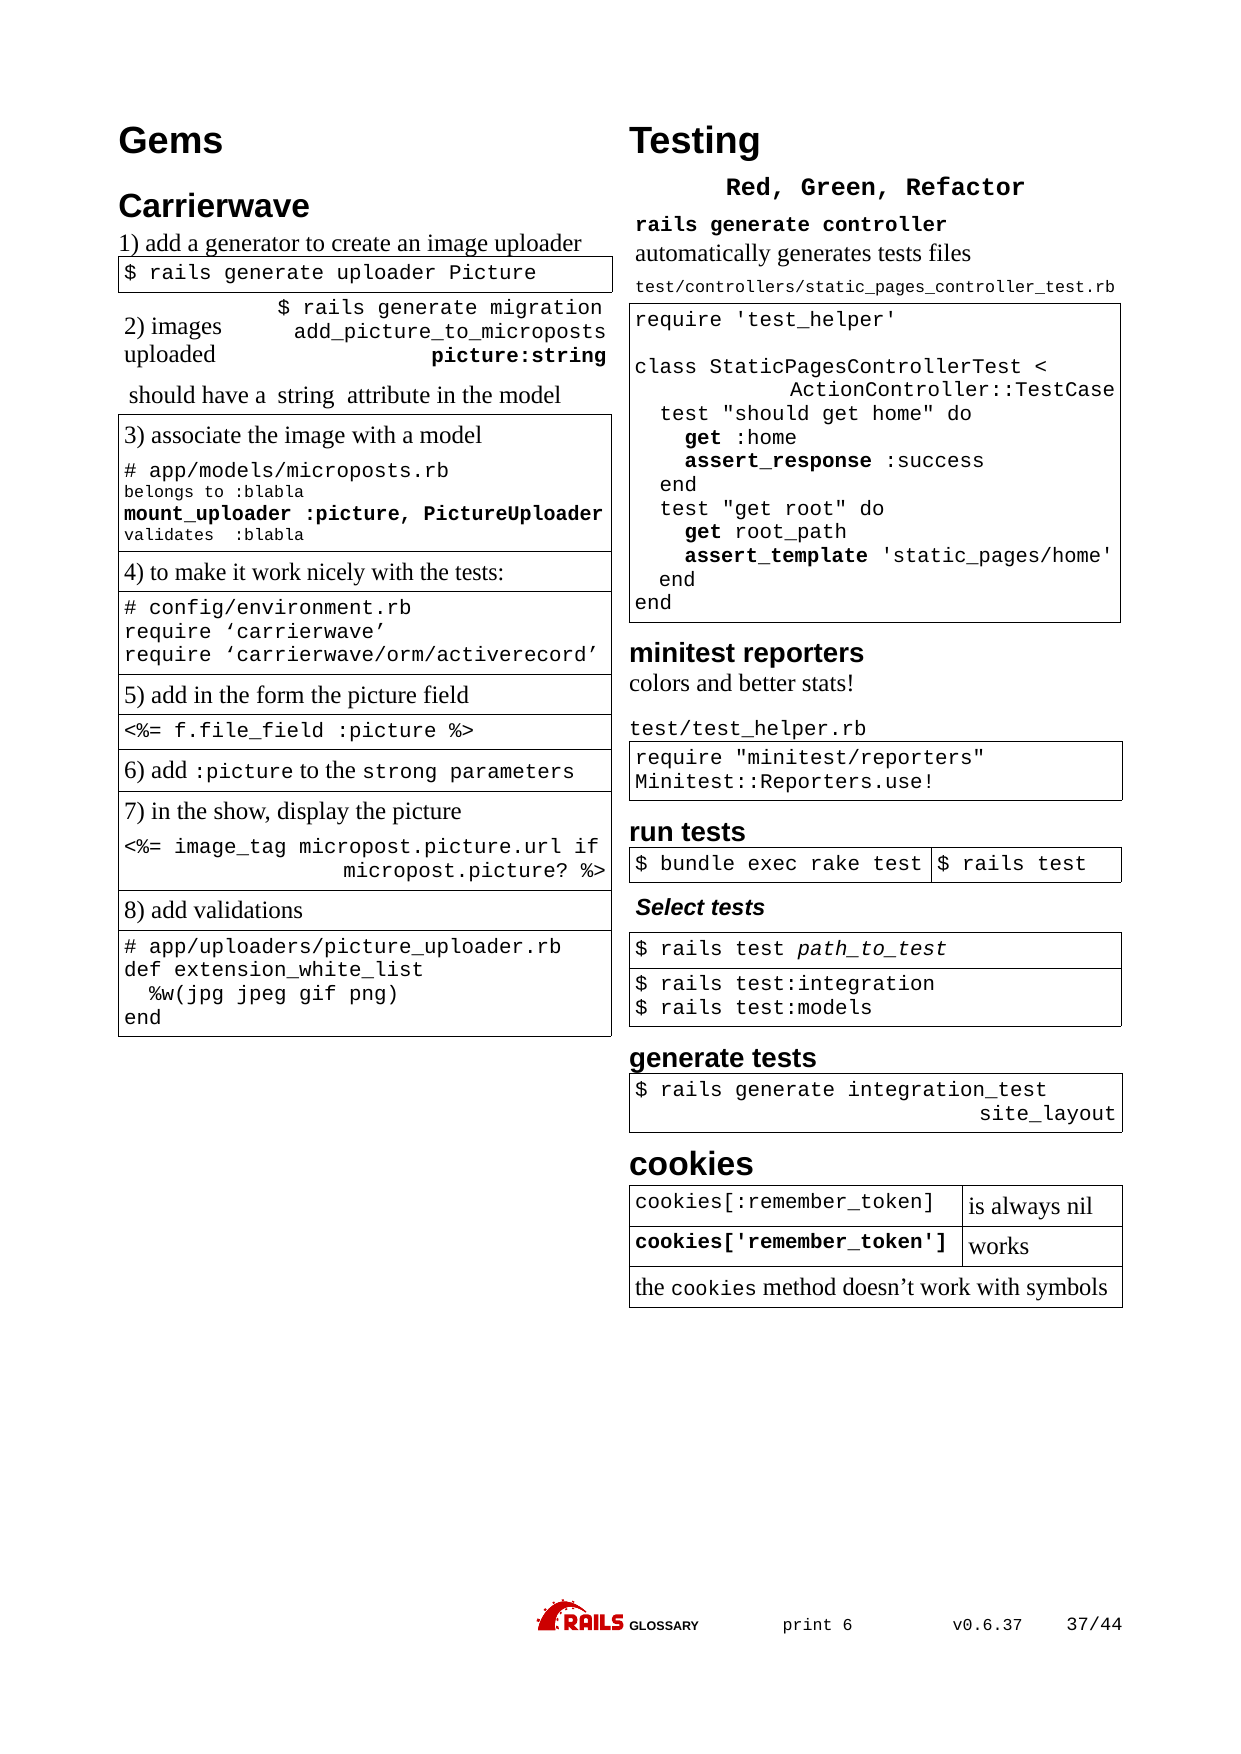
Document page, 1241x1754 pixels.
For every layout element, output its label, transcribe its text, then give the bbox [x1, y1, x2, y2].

subtitle minitest reporters [629, 637, 1122, 668]
table_cell 7) in the show, display the picture [119, 792, 611, 831]
table_cell $ rails test path_to_test [630, 933, 1121, 967]
table_header # config/environment.rb require ‘carrierwave’ require ‘carrierwave/orm/activerecord’ [119, 592, 611, 674]
text 1) add a generator to create an image uploader [118, 228, 611, 256]
table_cell 4) to make it work nicely with the tests: [119, 552, 611, 591]
table_header require "minitest/reporters" Minitest::Reporters.use! [630, 742, 1122, 800]
table_header <%= f.file_field :picture %> [119, 715, 611, 749]
table_header 3) associate the image with a model [119, 415, 611, 454]
subtitle Carrierwave [118, 186, 611, 225]
table_cell # app/models/microposts.rb belongs to :blabla mount_uploader :picture, PictureUploader validates :blabla [119, 455, 611, 551]
table_header $ rails generate uploader Picture [119, 257, 612, 292]
table_cell works [963, 1227, 1122, 1266]
table_header require 'test_helper' class StaticPagesControllerTest < ActionController::TestCase test "should get home" do get :home assert_response :success end test "get root" do get root_path assert_template 'static_pages/home' end end [630, 304, 1120, 622]
table_header rails generate controller automatically generates tests files [629, 203, 992, 272]
table_cell 8) add validations [119, 891, 611, 930]
table_cell 5) add in the form the picture field [119, 675, 611, 714]
table_header cookies[:remember_token] [630, 1186, 962, 1226]
subtitle generate tests [629, 1041, 1122, 1073]
table_cell $ rails test:integration $ rails test:models [630, 969, 1121, 1026]
table_cell the cookies method doesn’t work with symbols [630, 1267, 1122, 1307]
subtitle run tests [629, 815, 1122, 847]
table_header $ bundle exec rake test [630, 848, 931, 882]
table_cell Select tests [629, 883, 1121, 932]
table_cell <%= image_tag micropost.picture.url if micropost.picture? %> [119, 831, 611, 889]
subtitle cookies [629, 1144, 1122, 1182]
text colors and better stats! [629, 668, 1122, 697]
subtitle Gems [118, 118, 611, 162]
table_header is always nil [963, 1186, 1122, 1226]
table_cell 2) images uploaded [118, 293, 272, 374]
text Red, Green, Refactor [629, 174, 1122, 203]
table_cell should have a [118, 374, 272, 414]
table_header $ rails generate integration_test site_layout [630, 1074, 1122, 1132]
subtitle Testing [629, 118, 1122, 162]
table_header $ rails test [932, 848, 1121, 882]
text test/test_helper.rb [629, 717, 1122, 741]
table_cell $ rails generate migration add_picture_to_microposts picture:string [272, 293, 612, 374]
table_cell cookies['remember_token'] [630, 1227, 962, 1266]
table_cell string attribute in the model [272, 374, 612, 414]
table_cell # app/uploaders/picture_uploader.rb def extension_white_list %w(jpg jpeg gif png) end [119, 931, 611, 1036]
table_cell 6) add :picture to the strong parameters [119, 750, 611, 791]
table_header [992, 203, 1122, 272]
table_cell test/controllers/static_pages_controller_test.rb [629, 273, 1122, 303]
